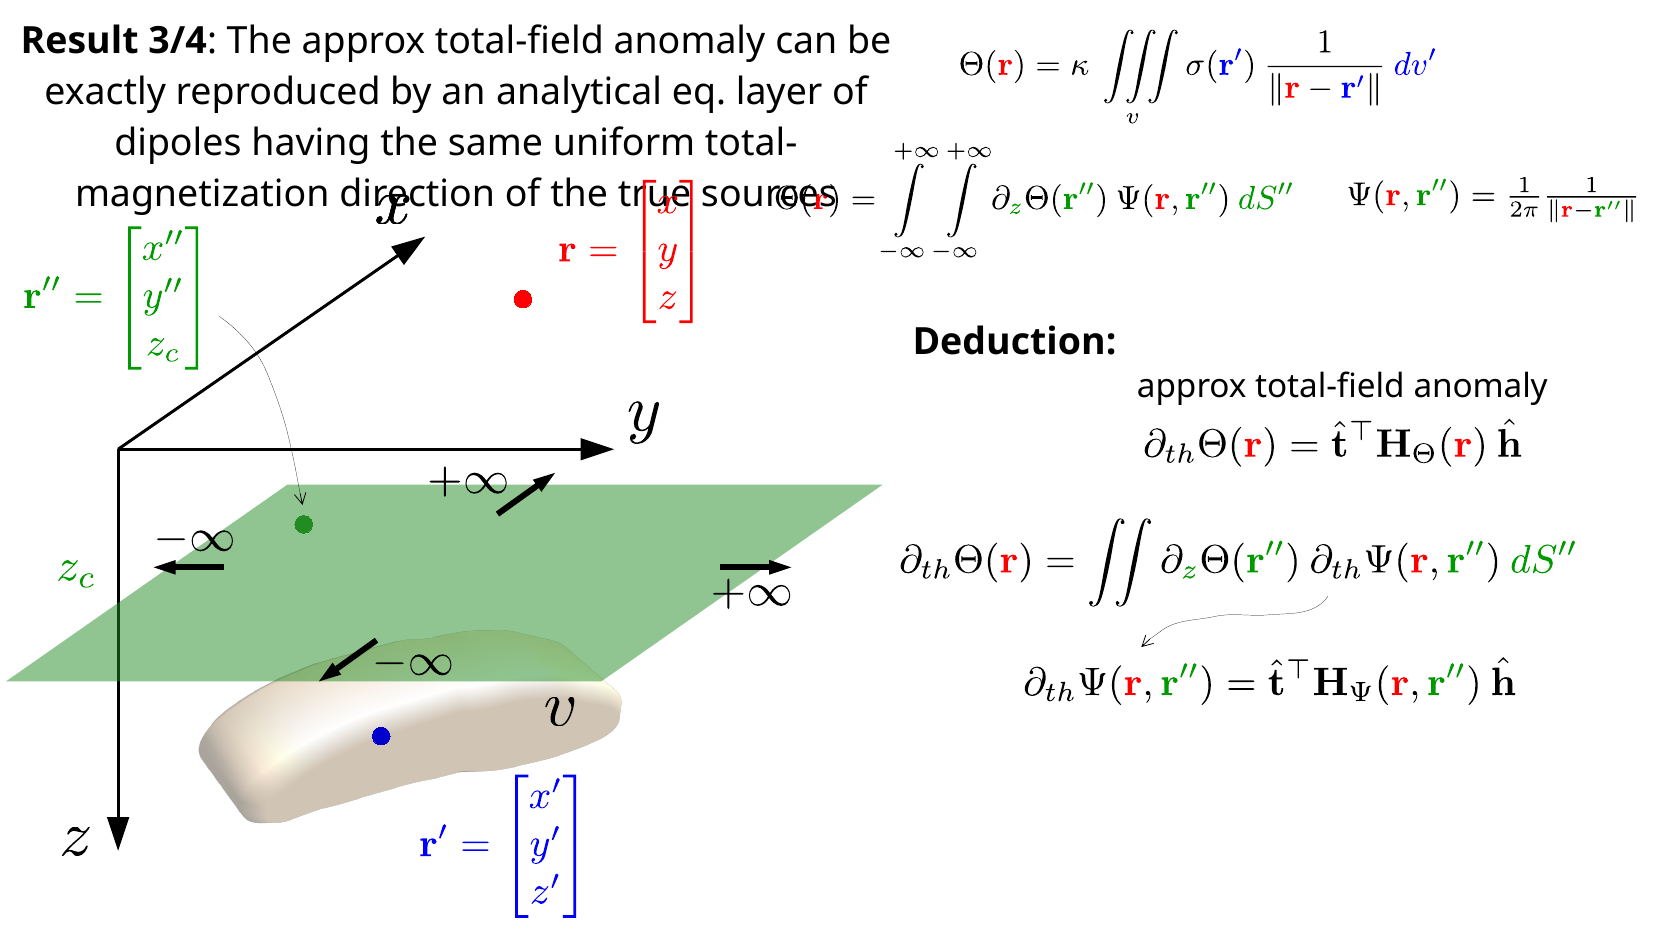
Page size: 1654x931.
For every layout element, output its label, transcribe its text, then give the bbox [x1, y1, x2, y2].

picture [59, 827, 93, 856]
picture [417, 773, 591, 920]
picture [958, 29, 1436, 124]
text_box Result 3/4: The approx total-field anomaly can be exactly reproduced by an analytical eq. layer of dipoles having the same uniform total-magnetization direction of the true sources [5, 6, 922, 190]
picture [1021, 655, 1518, 707]
picture [425, 464, 512, 499]
picture [369, 646, 456, 681]
picture [708, 576, 795, 611]
text_box Deduction: [897, 307, 1107, 364]
picture [21, 224, 213, 372]
text_box [514, 290, 532, 308]
text_box [372, 727, 391, 745]
picture [543, 697, 578, 726]
picture [626, 401, 662, 444]
text_box approx total-field anomaly [1122, 354, 1544, 406]
picture [897, 516, 1578, 609]
picture [1346, 177, 1637, 223]
text_box [5, 484, 883, 682]
picture [772, 141, 1294, 262]
picture [803, 190, 813, 194]
picture [151, 522, 238, 557]
picture [56, 560, 95, 588]
picture [556, 178, 708, 325]
picture [374, 195, 413, 224]
picture [1141, 417, 1524, 469]
